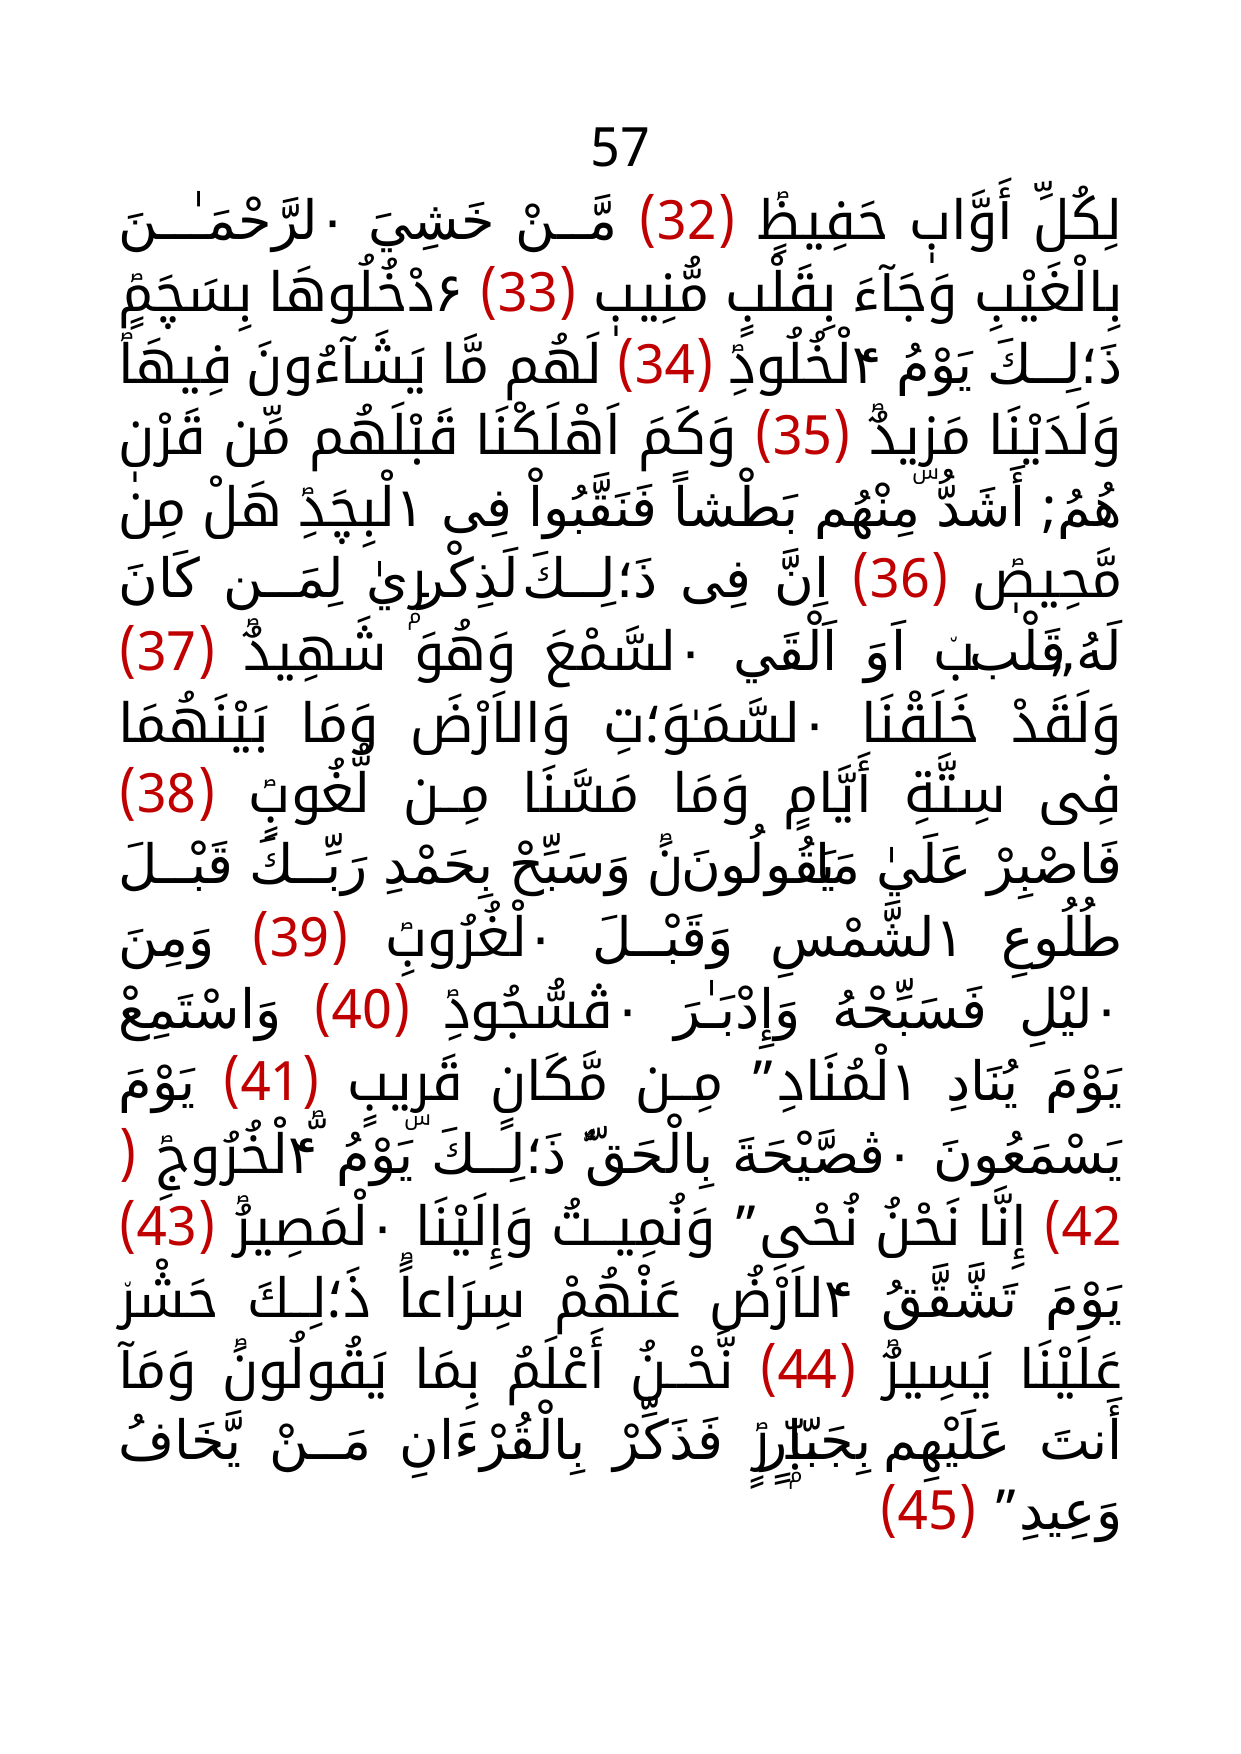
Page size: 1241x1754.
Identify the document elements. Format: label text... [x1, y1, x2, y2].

text لِكُلِّ أَوَّابٖ حَفِيظٍؐ (32) مَّــنْ خَشِيَ ۰لرَّحْمَـٰــنَ بِالْغَيْبِ وَجَآءَ بِقَلْبٍ مُّنِيبٖ (33) ۶دْخُلُوهَا بِسَچَمٍؐ ذَ؛لِــكَ يَوْمُ ۴لْخُلُودِؐ (34) لَهُم مَّا يَشَآءُونَ فِيهَاؐ وَلَدَيْنَا مَزۣيدٌؐ (35) وَكَمَ اَهْلَكْنَا قَبْلَهُم مِّن قَرْنٖ هُمُ; أَشَدُّ مِنْهُم بَطْشاً فَنَقَّبُواْ فِى ۱لْبِچَدِؐ هَلْ مِن مَّحِيصٖؐ (36) اِنَّ فِى ذَ؛لِــكَ لَذِكْرۭيٰ لِمَــن كَانَ لَهُ„ قَلْب٘ اَوَ اَلْقَي ۰لسَّمْعَ وَهُوَ شَهِيدٌؐ (37) وَلَقَدْ خَلَقْنَا ۰لسَّمَـٰوَ؛تِ وَالاَرْضَ وَمَا بَيْنَهُمَا فِى سِتَّةِ أَيَّامٍ وَمَا مَسَّنَا مِــن لُّغُوبٍؐ (38) فَاصْبِرْ عَلَيٰ مَا يَقُولُونَؐ وَسَبِّحْ بِحَمْدِ رَبِّــكَ قَبْــلَ طُلُوعِ ۱لشَّمْسِ وَقَبْــلَ ۰لْغُرُوبِؐ (39) وَمِنَ ۰ليْلِ فَسَبِّحْهُ وَإِدْبَـٰرَ ۰ڤسُّجُودِؐ (40) وَاسْتَمِعْ يَوْمَ يُنَادِ ۱لْمُنَادِ” مِــن مَّكَانٍ قَرۣيبٍ (41) يَوْمَ يَسْمَعُونَ ۰ڤصَّيْحَةَ بِالْحَقﱢّؐ ذَ؛لِــكَ يَوْمُ ۴لْخُرُوجِؐ (42) إِنَّا نَحْنُ نُحْىِ” وَنُمِيــتُ وَإِلَيْنَا ۰لْمَصِيرُؐ (43) يَوْمَ تَشَّقَّقُ ۴لاَرْضُ عَنْهُمْ سِرَاعاًؐ ذَ؛لِــكَ حَشْر٘ عَلَيْنَا يَسِيرٌؐ (44) نَّحْــنُ أَعْلَمُ بِمَا يَقُولُونَؐ وَمَآ أَنتَ عَلَيْهِم بِجَبّۭارٍؐ فَذَكِّرْ بِالْقُرْءَانِ مَــنْ يَّخَافُ وَعِيدِ” (45) [118, 189, 1122, 1552]
text 57 [118, 118, 1122, 189]
